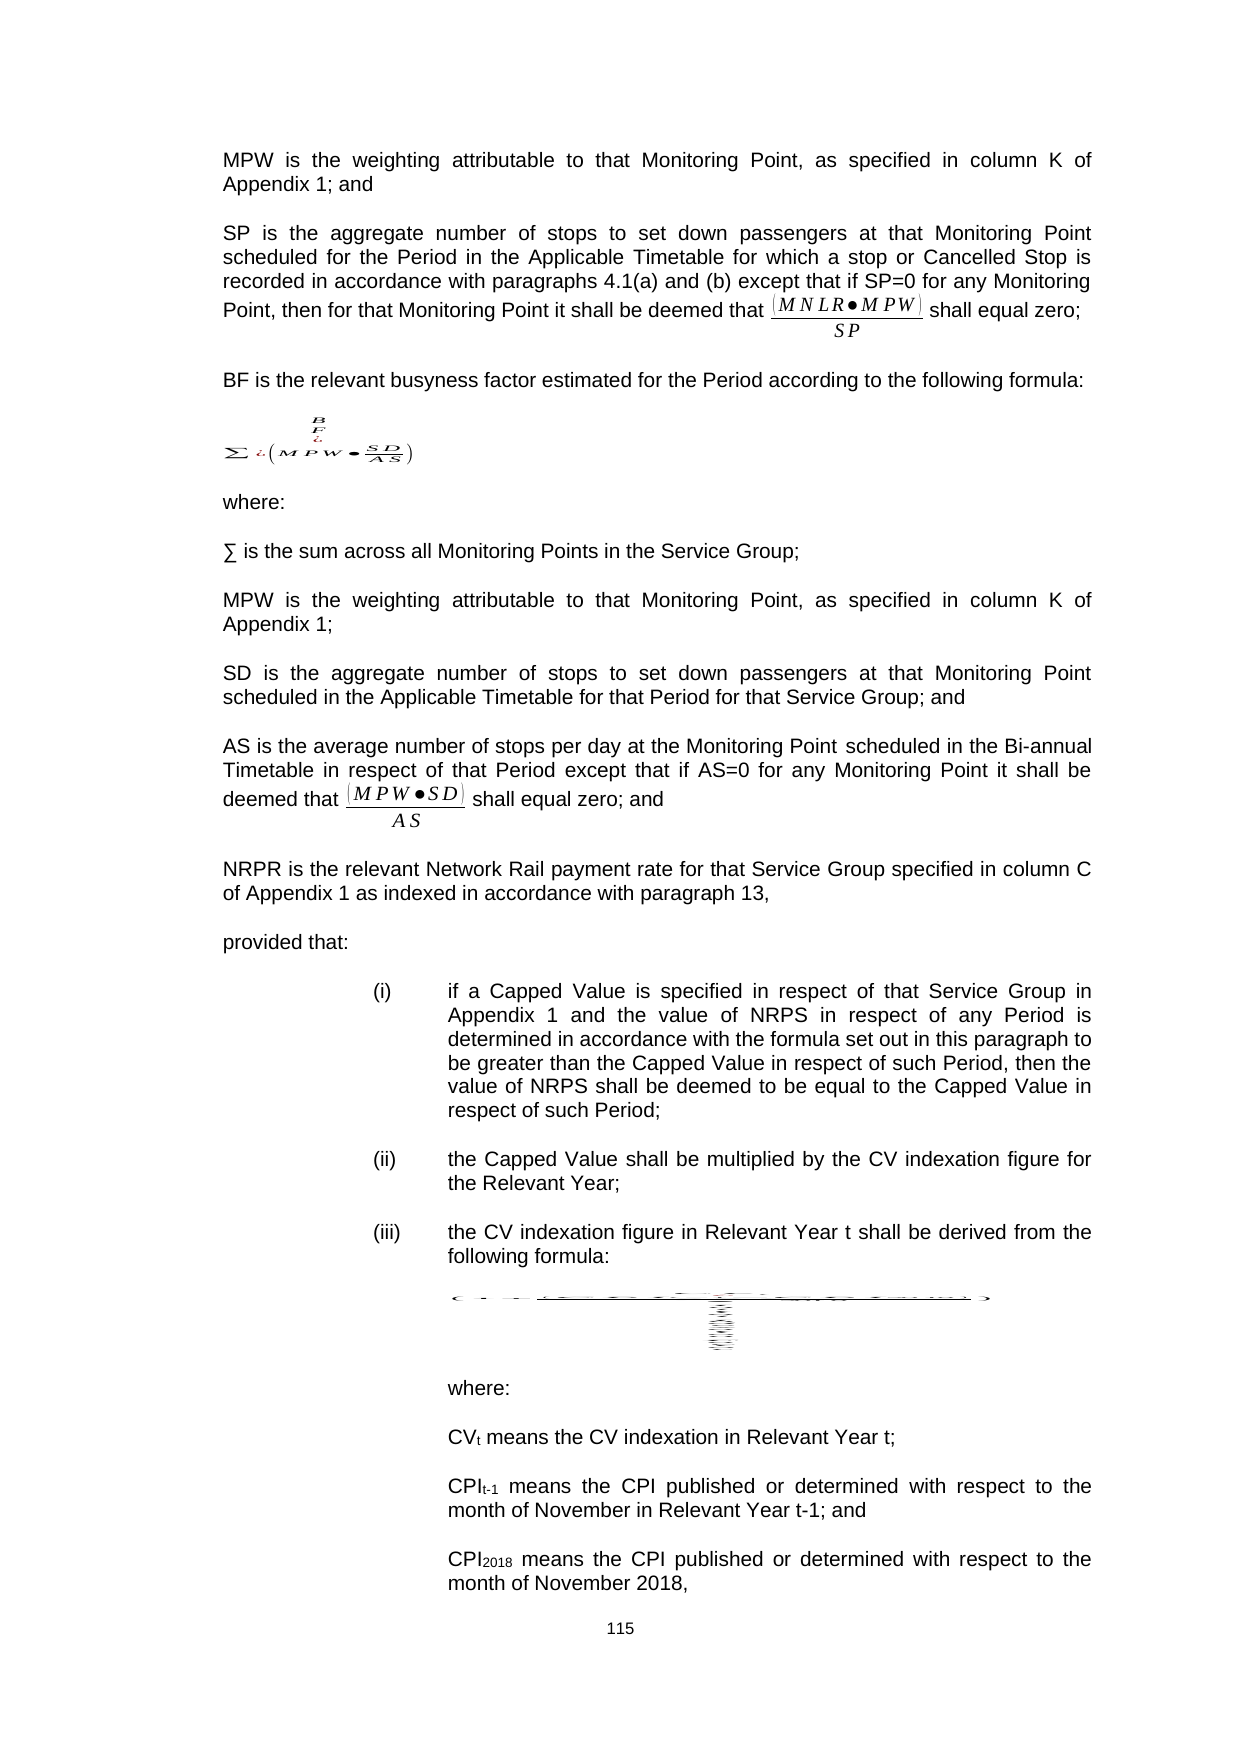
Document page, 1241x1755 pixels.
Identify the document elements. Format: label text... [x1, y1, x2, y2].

text CVt means the CV indexation in Relevant Year t; [448, 1425, 1093, 1449]
text where: [223, 490, 1093, 514]
text ∑ is the sum across all Monitoring Points in the Service Group; [223, 539, 1093, 563]
text SP is the aggregate number of stops to set down passengers at that Monitoring Point scheduled for the Period in the Applicable Timetable for which a stop or Cancelled Stop is recorded in accordance with paragraphs 4.1(a) and (b) except that if SP=0 for any Monitoring Point, then for that Monitoring Point it shall be deemed that shall equal zero; [223, 221, 1093, 342]
text BF is the relevant busyness factor estimated for the Period according to the following formula: [223, 367, 1093, 391]
subtitle the CV indexation figure in Relevant Year t shall be derived from the following formula: [373, 1220, 1093, 1268]
text MPW is the weighting attributable to that Monitoring Point, as specified in column K of Appendix 1; [223, 588, 1093, 636]
text where: [448, 1376, 1093, 1400]
text MPW is the weighting attributable to that Monitoring Point, as specified in column K of Appendix 1; and [223, 148, 1093, 196]
text SD is the aggregate number of stops to set down passengers at that Monitoring Point scheduled in the Applicable Timetable for that Period for that Service Group; and [223, 661, 1093, 709]
subtitle the Capped Value shall be multiplied by the CV indexation figure for the Relevant Year; [373, 1147, 1093, 1195]
text NRPR is the relevant Network Rail payment rate for that Service Group specified in column C of Appendix 1 as indexed in accordance with paragraph 13, [223, 857, 1093, 904]
subtitle if a Capped Value is specified in respect of that Service Group in Appendix 1 and the value of NRPS in respect of any Period is determined in accordance with the formula set out in this paragraph to be greater than the Capped Value in respect of such Period, then the value of NRPS shall be deemed to be equal to the Capped Value in respect of such Period; [373, 978, 1093, 1122]
text provided that: [223, 929, 1093, 953]
text AS is the average number of stops per day at the Monitoring Point scheduled in the Bi-annual Timetable in respect of that Period except that if AS=0 for any Monitoring Point it shall be deemed that shall equal zero; and [223, 734, 1093, 832]
text CPI2018 means the CPI published or determined with respect to the month of November 2018, [448, 1547, 1093, 1594]
text CPIt-1 means the CPI published or determined with respect to the month of November in Relevant Year t-1; and [448, 1474, 1093, 1522]
